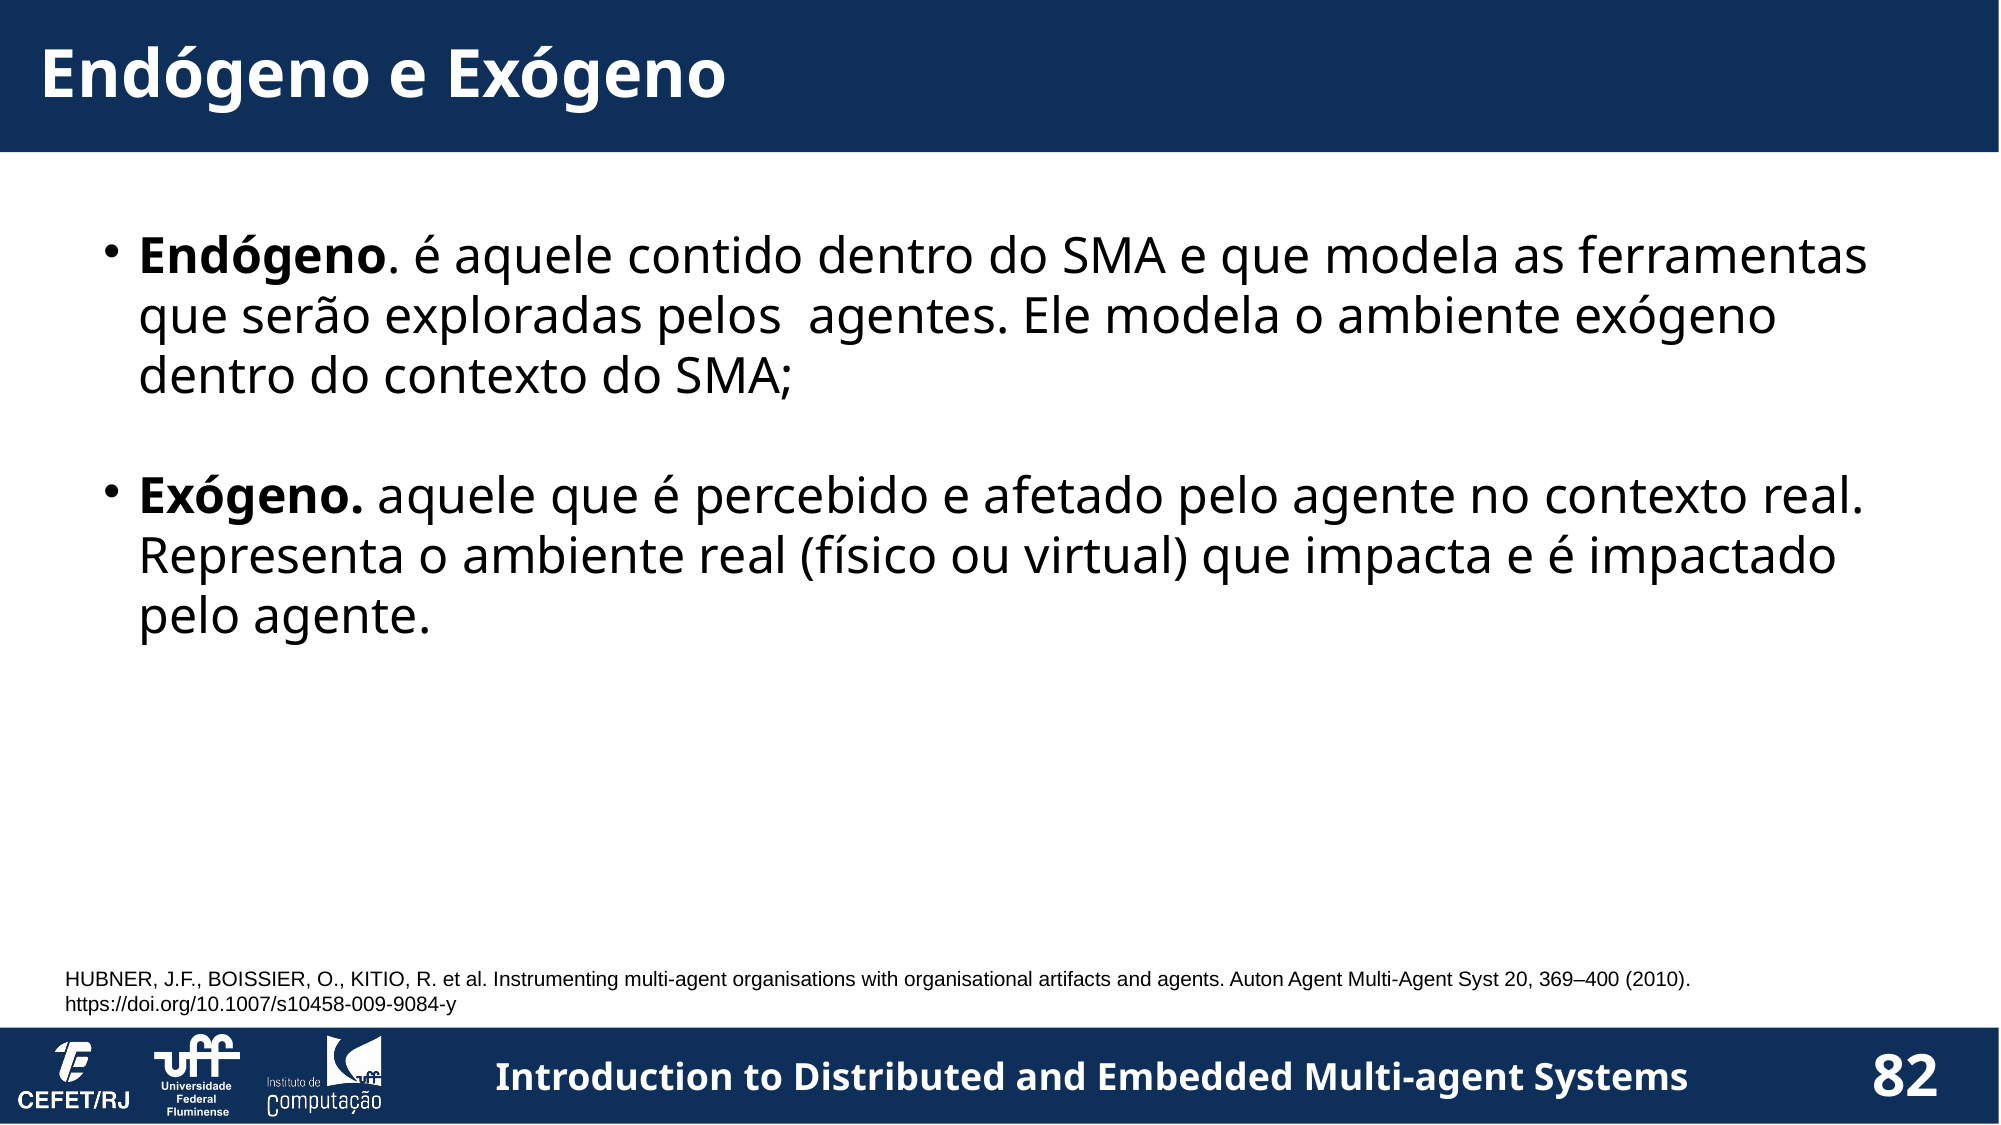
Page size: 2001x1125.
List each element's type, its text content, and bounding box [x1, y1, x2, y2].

text_box Endógeno e Exógeno [25, 23, 1999, 119]
text_box Endógeno. é aquele contido dentro do SMA e que modela as ferramentas que serão exploradas pelos agentes. Ele modela o ambiente exógeno dentro do contexto do SMA; Exógeno. aquele que é percebido e afetado pelo agente no contexto real. Representa o ambiente real (físico ou virtual) que impacta e é impactado pelo agente. [88, 216, 1947, 652]
picture [153, 1033, 241, 1121]
text_box HUBNER, J.F., BOISSIER, O., KITIO, R. et al. Instrumenting multi-agent organisations with organisational artifacts and agents. Auton Agent Multi-Agent Syst 20, 369–400 (2010). https://doi.org/10.1007/s10458-009-9084-y [50, 958, 1969, 1024]
picture [265, 1033, 383, 1117]
picture [18, 1021, 129, 1125]
